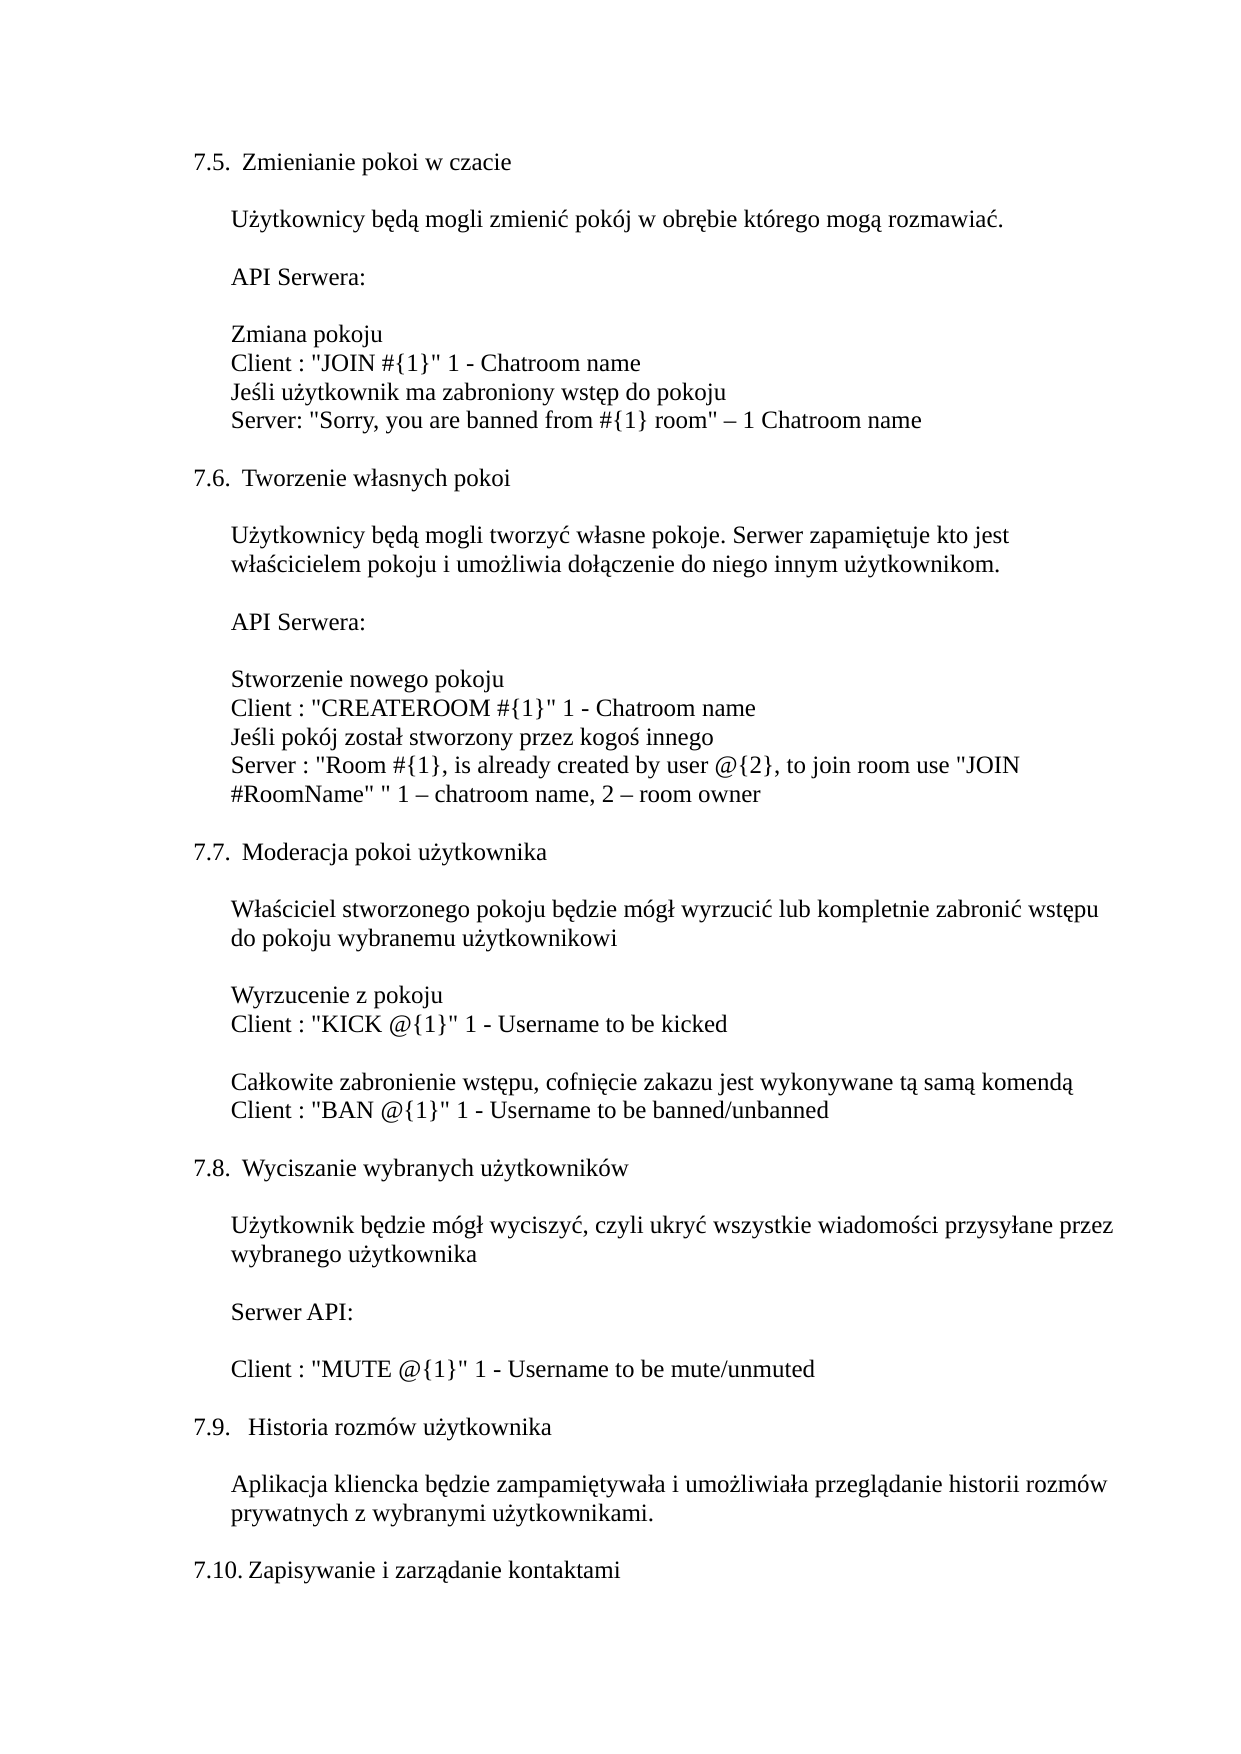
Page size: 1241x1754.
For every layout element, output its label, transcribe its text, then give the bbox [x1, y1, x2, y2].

list Client : "MUTE @{1}" 1 - Username to be mute/unmuted [193, 1326, 1122, 1412]
list Stworzenie nowego pokoju Client : "CREATEROOM #{1}" 1 - Chatroom name Jeśli pokój został stworzony przez kogoś innego Server : "Room #{1}, is already created by user @{2}, to join room use "JOIN #RoomName" " 1 – chatroom name, 2 – room owner [193, 664, 1122, 837]
list [193, 118, 1122, 147]
list Moderacja pokoi użytkownika [193, 837, 1122, 866]
list Server: "Sorry, you are banned from #{1} room" – 1 Chatroom name [193, 406, 1122, 463]
list Właściciel stworzonego pokoju będzie mógł wyrzucić lub kompletnie zabronić wstępu do pokoju wybranemu użytkownikowi Wyrzucenie z pokoju Client : "KICK @{1}" 1 - Username to be kicked Całkowite zabronienie wstępu, cofnięcie zakazu jest wykonywane tą samą komendą Client : "BAN @{1}" 1 - Username to be banned/unbanned [193, 866, 1122, 1153]
list Wyciszanie wybranych użytkowników Użytkownik będzie mógł wyciszyć, czyli ukryć wszystkie wiadomości przysyłane przez wybranego użytkownika Serwer API: [193, 1153, 1122, 1326]
list Tworzenie własnych pokoi Użytkownicy będą mogli tworzyć własne pokoje. Serwer zapamiętuje kto jest właścicielem pokoju i umożliwia dołączenie do niego innym użytkownikom. API Serwera: [193, 463, 1122, 664]
list Zmienianie pokoi w czacie Użytkownicy będą mogli zmienić pokój w obrębie którego mogą rozmawiać. API Serwera: Zmiana pokoju Client : "JOIN #{1}" 1 - Chatroom name Jeśli użytkownik ma zabroniony wstęp do pokoju [193, 147, 1122, 406]
list Historia rozmów użytkownika Aplikacja kliencka będzie zampamiętywała i umożliwiała przeglądanie historii rozmów prywatnych z wybranymi użytkownikami. [193, 1412, 1122, 1556]
list Zapisywanie i zarządanie kontaktami [193, 1556, 1122, 1613]
